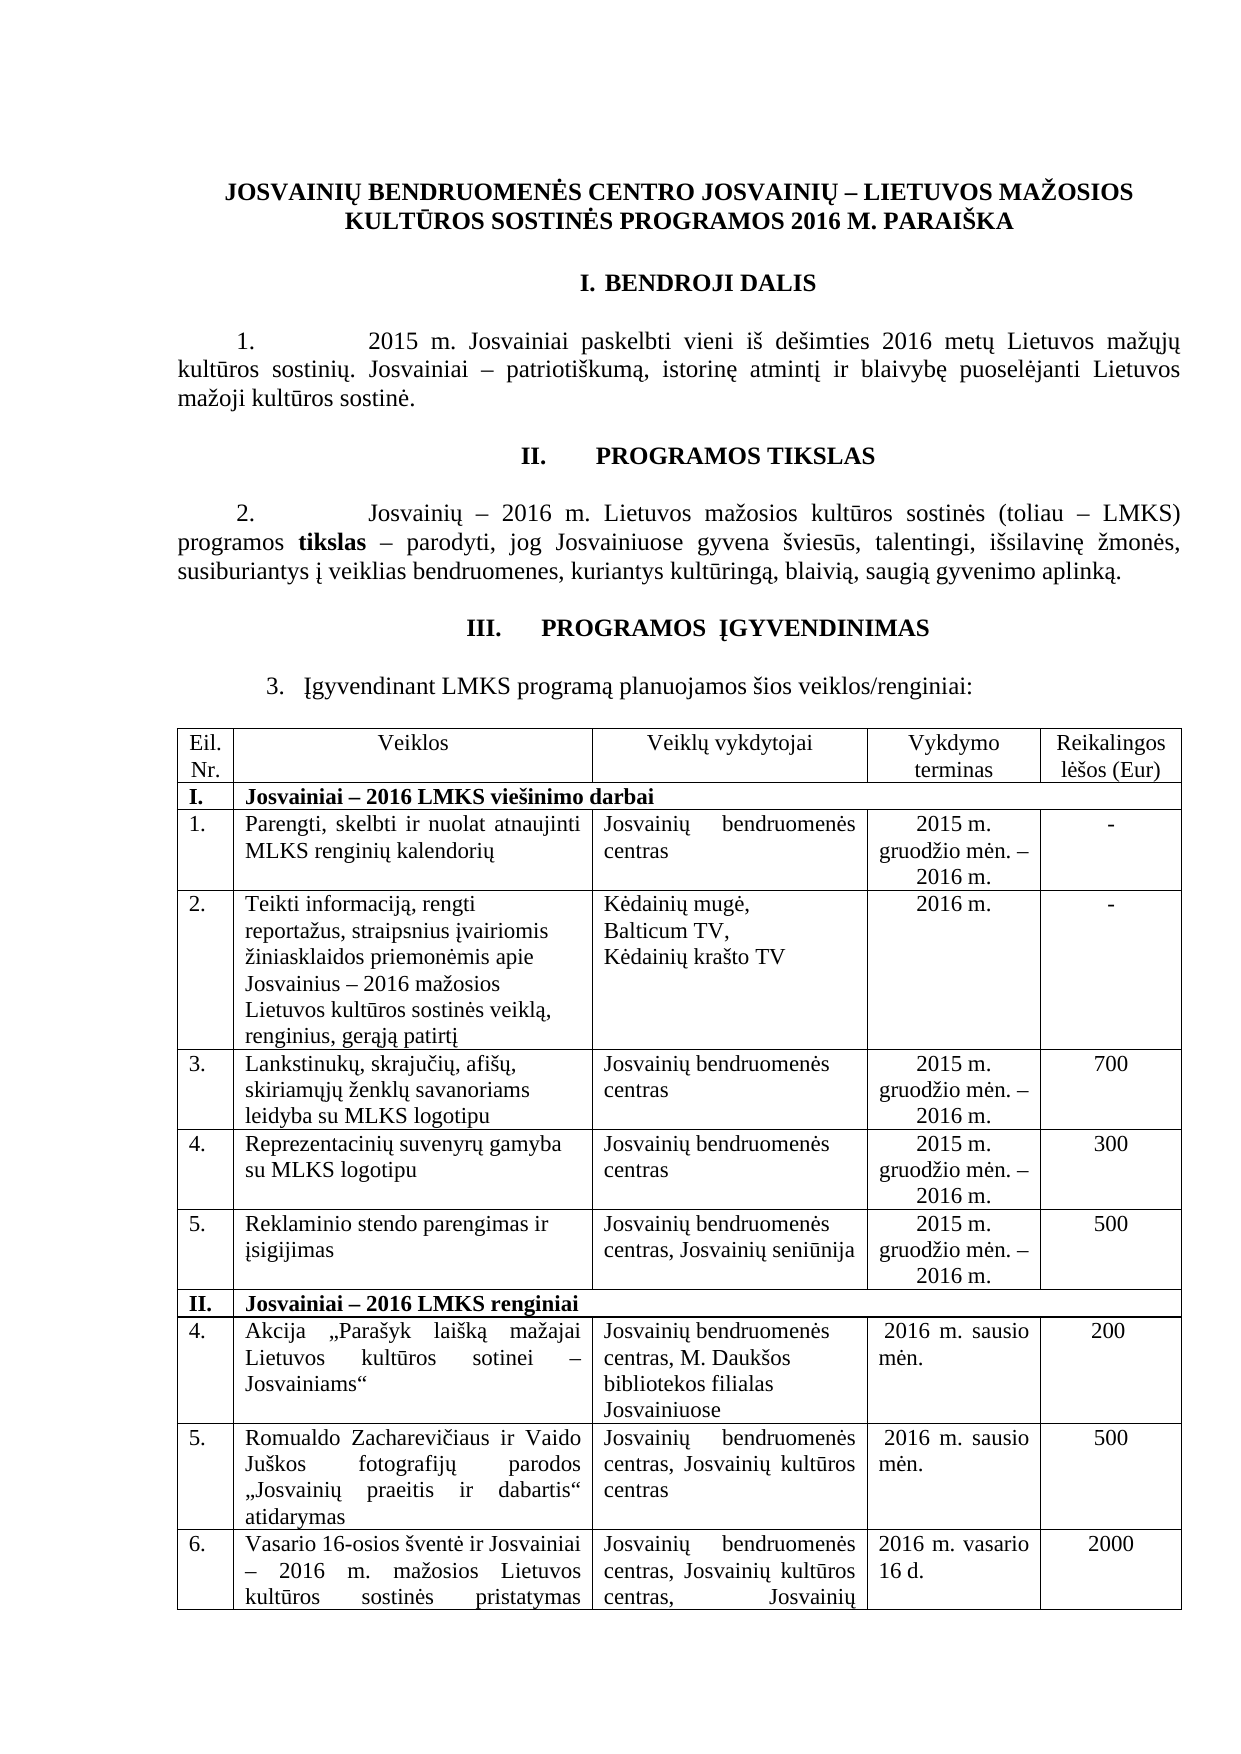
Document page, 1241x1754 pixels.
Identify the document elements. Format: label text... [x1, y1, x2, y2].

table_cell 500 [1041, 1210, 1181, 1289]
text I. BENDROJI DALIS [215, 268, 1181, 297]
table_cell 2015 m. gruodžio mėn. – 2016 m. [868, 1050, 1040, 1129]
table_cell Vasario 16-osios šventė ir Josvainiai – 2016 m. mažosios Lietuvos kultūros sostinės pristatymas [234, 1530, 592, 1609]
table_cell Teikti informaciją, rengti reportažus, straipsnius įvairiomis žiniasklaidos priemonėmis apie Josvainius – 2016 mažosios Lietuvos kultūros sostinės veiklą, renginius, gerąją patirtį [234, 891, 592, 1049]
table_cell Reklaminio stendo parengimas ir įsigijimas [234, 1210, 592, 1289]
text JOSVAINIŲ BENDRUOMENĖS CENTRO JOSVAINIŲ – LIETUVOS MAŽOSIOS KULTŪROS SOSTINĖS PROGRAMOS 2016 M. PARAIŠKA [177, 177, 1181, 235]
table_cell 2000 [1041, 1530, 1181, 1609]
table_cell Reprezentacinių suvenyrų gamyba su MLKS logotipu [234, 1130, 592, 1209]
table_cell I. [178, 783, 233, 809]
table_cell 2015 m. gruodžio mėn. – 2016 m. [868, 810, 1040, 889]
table_cell 700 [1041, 1050, 1181, 1129]
table_cell 2. [178, 891, 233, 1049]
table_cell Josvainiai – 2016 LMKS renginiai [234, 1290, 1181, 1316]
table_cell 6. [178, 1530, 233, 1609]
text II. PROGRAMOS TIKSLAS [215, 441, 1181, 469]
table_cell - [1041, 891, 1181, 1049]
text 2. Josvainių – 2016 m. Lietuvos mažosios kultūros sostinės (toliau – LMKS) programos tikslas – parodyti, jog Josvainiuose gyvena šviesūs, talentingi, išsilavinę žmonės, susiburiantys į veiklias bendruomenes, kuriantys kultūringą, blaivią, saugią gyvenimo aplinką. [177, 498, 1181, 584]
table_cell Josvainių bendruomenės centras [593, 1130, 867, 1209]
table_cell Kėdainių mugė, Balticum TV, Kėdainių krašto TV [593, 891, 867, 1049]
table_cell 1. [178, 810, 233, 889]
table_cell Akcija „Parašyk laišką mažajai Lietuvos kultūros sotinei – Josvainiams“ [234, 1318, 592, 1423]
table_cell Lankstinukų, skrajučių, afišų, skiriamųjų ženklų savanoriams leidyba su MLKS logotipu [234, 1050, 592, 1129]
table_header Eil. Nr. [178, 729, 233, 782]
table_cell 2016 m. sausio mėn. [868, 1318, 1040, 1423]
table_cell II. [178, 1290, 233, 1316]
table_cell 200 [1041, 1318, 1181, 1423]
table_cell 2016 m. vasario 16 d. [868, 1530, 1040, 1609]
table_header Vykdymo terminas [868, 729, 1040, 782]
table_cell Josvainių bendruomenės centras, Josvainių seniūnija [593, 1210, 867, 1289]
table_cell Josvainių bendruomenės centras [593, 1050, 867, 1129]
table_cell 2016 m. sausio mėn. [868, 1424, 1040, 1529]
table_cell 5. [178, 1424, 233, 1529]
table_cell Josvainių bendruomenės centras [593, 810, 867, 889]
table_cell Romualdo Zacharevičiaus ir Vaido Juškos fotografijų parodos „Josvainių praeitis ir dabartis“ atidarymas [234, 1424, 592, 1529]
text 3. Įgyvendinant LMKS programą planuojamos šios veiklos/renginiai: [266, 671, 1181, 699]
table_cell 4. [178, 1130, 233, 1209]
table_cell 2016 m. [868, 891, 1040, 1049]
table_cell 3. [178, 1050, 233, 1129]
table_cell 2015 m. gruodžio mėn. – 2016 m. [868, 1130, 1040, 1209]
table_cell Josvainių bendruomenės centras, Josvainių kultūros centras, Josvainių [593, 1530, 867, 1609]
table_cell Josvainių bendruomenės centras, M. Daukšos bibliotekos filialas Josvainiuose [593, 1318, 867, 1423]
table_header Veiklos [234, 729, 592, 782]
table_cell 500 [1041, 1424, 1181, 1529]
table_cell 4. [178, 1318, 233, 1423]
text III. PROGRAMOS ĮGYVENDINIMAS [215, 613, 1181, 642]
table_cell 5. [178, 1210, 233, 1289]
text 1. 2015 m. Josvainiai paskelbti vieni iš dešimties 2016 metų Lietuvos mažųjų kultūros sostinių. Josvainiai – patriotiškumą, istorinę atmintį ir blaivybę puoselėjanti Lietuvos mažoji kultūros sostinė. [177, 326, 1181, 412]
table_header Reikalingos lėšos (Eur) [1041, 729, 1181, 782]
table_cell Josvainių bendruomenės centras, Josvainių kultūros centras [593, 1424, 867, 1529]
table_cell Josvainiai – 2016 LMKS viešinimo darbai [234, 783, 1181, 809]
table_cell 300 [1041, 1130, 1181, 1209]
table_cell Parengti, skelbti ir nuolat atnaujinti MLKS renginių kalendorių [234, 810, 592, 889]
table_cell - [1041, 810, 1181, 889]
table_cell 2015 m. gruodžio mėn. – 2016 m. [868, 1210, 1040, 1289]
table_header Veiklų vykdytojai [593, 729, 867, 782]
